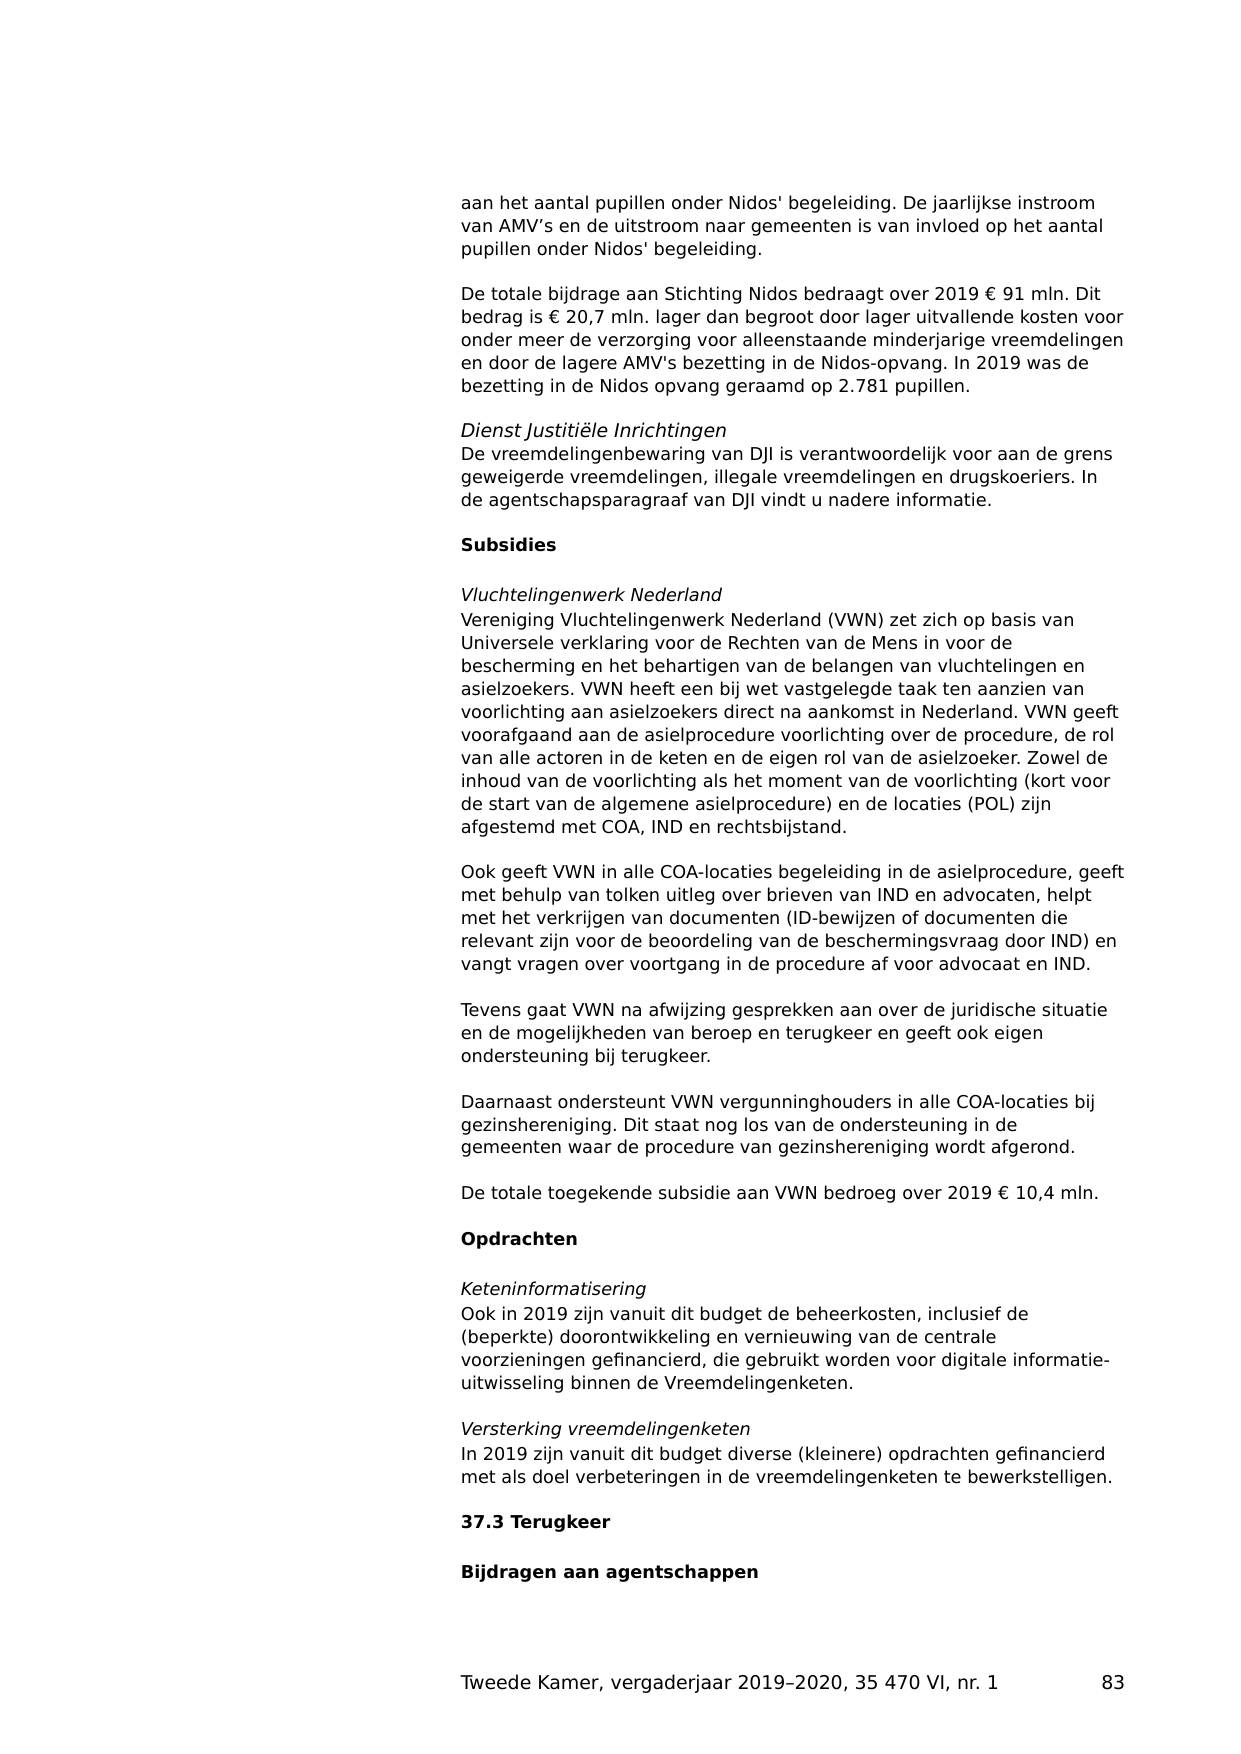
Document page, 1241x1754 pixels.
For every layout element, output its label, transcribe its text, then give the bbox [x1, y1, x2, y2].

text De vreemdelingenbewaring van DJI is verantwoordelijk voor aan de grens geweigerde vreemdelingen, illegale vreemdelingen en drugskoeriers. In de agentschapsparagraaf van DJI vindt u nadere informatie. [461, 442, 1125, 511]
text Tevens gaat VWN na afwijzing gesprekken aan over de juridische situatie en de mogelijkheden van beroep en terugkeer en geeft ook eigen ondersteuning bij terugkeer. [461, 998, 1125, 1067]
text De totale toegekende subsidie aan VWN bedroeg over 2019 € 10,4 mln. [461, 1181, 1125, 1204]
text Bijdragen aan agentschappen [461, 1561, 1125, 1583]
text Ook geeft VWN in alle COA-locaties begeleiding in de asielprocedure, geeft met behulp van tolken uitleg over brieven van IND en advocaten, helpt met het verkrijgen van documenten (ID-bewijzen of documenten die relevant zijn voor de beoordeling van de beschermingsvraag door IND) en vangt vragen over voortgang in de procedure af voor advocaat en IND. [461, 861, 1125, 975]
text Subsidies [461, 533, 1125, 556]
text Daarnaast ondersteunt VWN vergunninghouders in alle COA-locaties bij gezinshereniging. Dit staat nog los van de ondersteuning in de gemeenten waar de procedure van gezinshereniging wordt afgerond. [461, 1090, 1125, 1158]
text Dienst Justitiële Inrichtingen [461, 420, 1125, 442]
text Keteninformatisering [461, 1277, 1125, 1300]
text In 2019 zijn vanuit dit budget diverse (kleinere) opdrachten gefinancierd met als doel verbeteringen in de vreemdelingenketen te bewerkstelligen. [461, 1442, 1125, 1488]
text Vereniging Vluchtelingenwerk Nederland (VWN) zet zich op basis van Universele verklaring voor de Rechten van de Mens in voor de bescherming en het behartigen van de belangen van vluchtelingen en asielzoekers. VWN heeft een bij wet vastgelegde taak ten aanzien van voorlichting aan asielzoekers direct na aankomst in Nederland. VWN geeft voorafgaand aan de asielprocedure voorlichting over de procedure, de rol van alle actoren in de keten en de eigen rol van de asielzoeker. Zowel de inhoud van de voorlichting als het moment van de voorlichting (kort voor de start van de algemene asielprocedure) en de locaties (POL) zijn afgestemd met COA, IND en rechtsbijstand. [461, 608, 1125, 838]
text aan het aantal pupillen onder Nidos' begeleiding. De jaarlijkse instroom van AMV’s en de uitstroom naar gemeenten is van invloed op het aantal pupillen onder Nidos' begeleiding. [461, 191, 1125, 259]
text De totale bijdrage aan Stichting Nidos bedraagt over 2019 € 91 mln. Dit bedrag is € 20,7 mln. lager dan begroot door lager uitvallende kosten voor onder meer de verzorging voor alleenstaande minderjarige vreemdelingen en door de lagere AMV's bezetting in de Nidos-opvang. In 2019 was de bezetting in de Nidos opvang geraamd op 2.781 pupillen. [461, 282, 1125, 397]
text 37.3 Terugkeer [461, 1511, 1125, 1533]
text Versterking vreemdelingenketen [461, 1417, 1125, 1440]
text Vluchtelingenwerk Nederland [461, 583, 1125, 606]
text Ook in 2019 zijn vanuit dit budget de beheerkosten, inclusief de (beperkte) doorontwikkeling en vernieuwing van de centrale voorzieningen gefinancierd, die gebruikt worden voor digitale informatie-uitwisseling binnen de Vreemdelingenketen. [461, 1302, 1125, 1394]
text Opdrachten [461, 1227, 1125, 1250]
